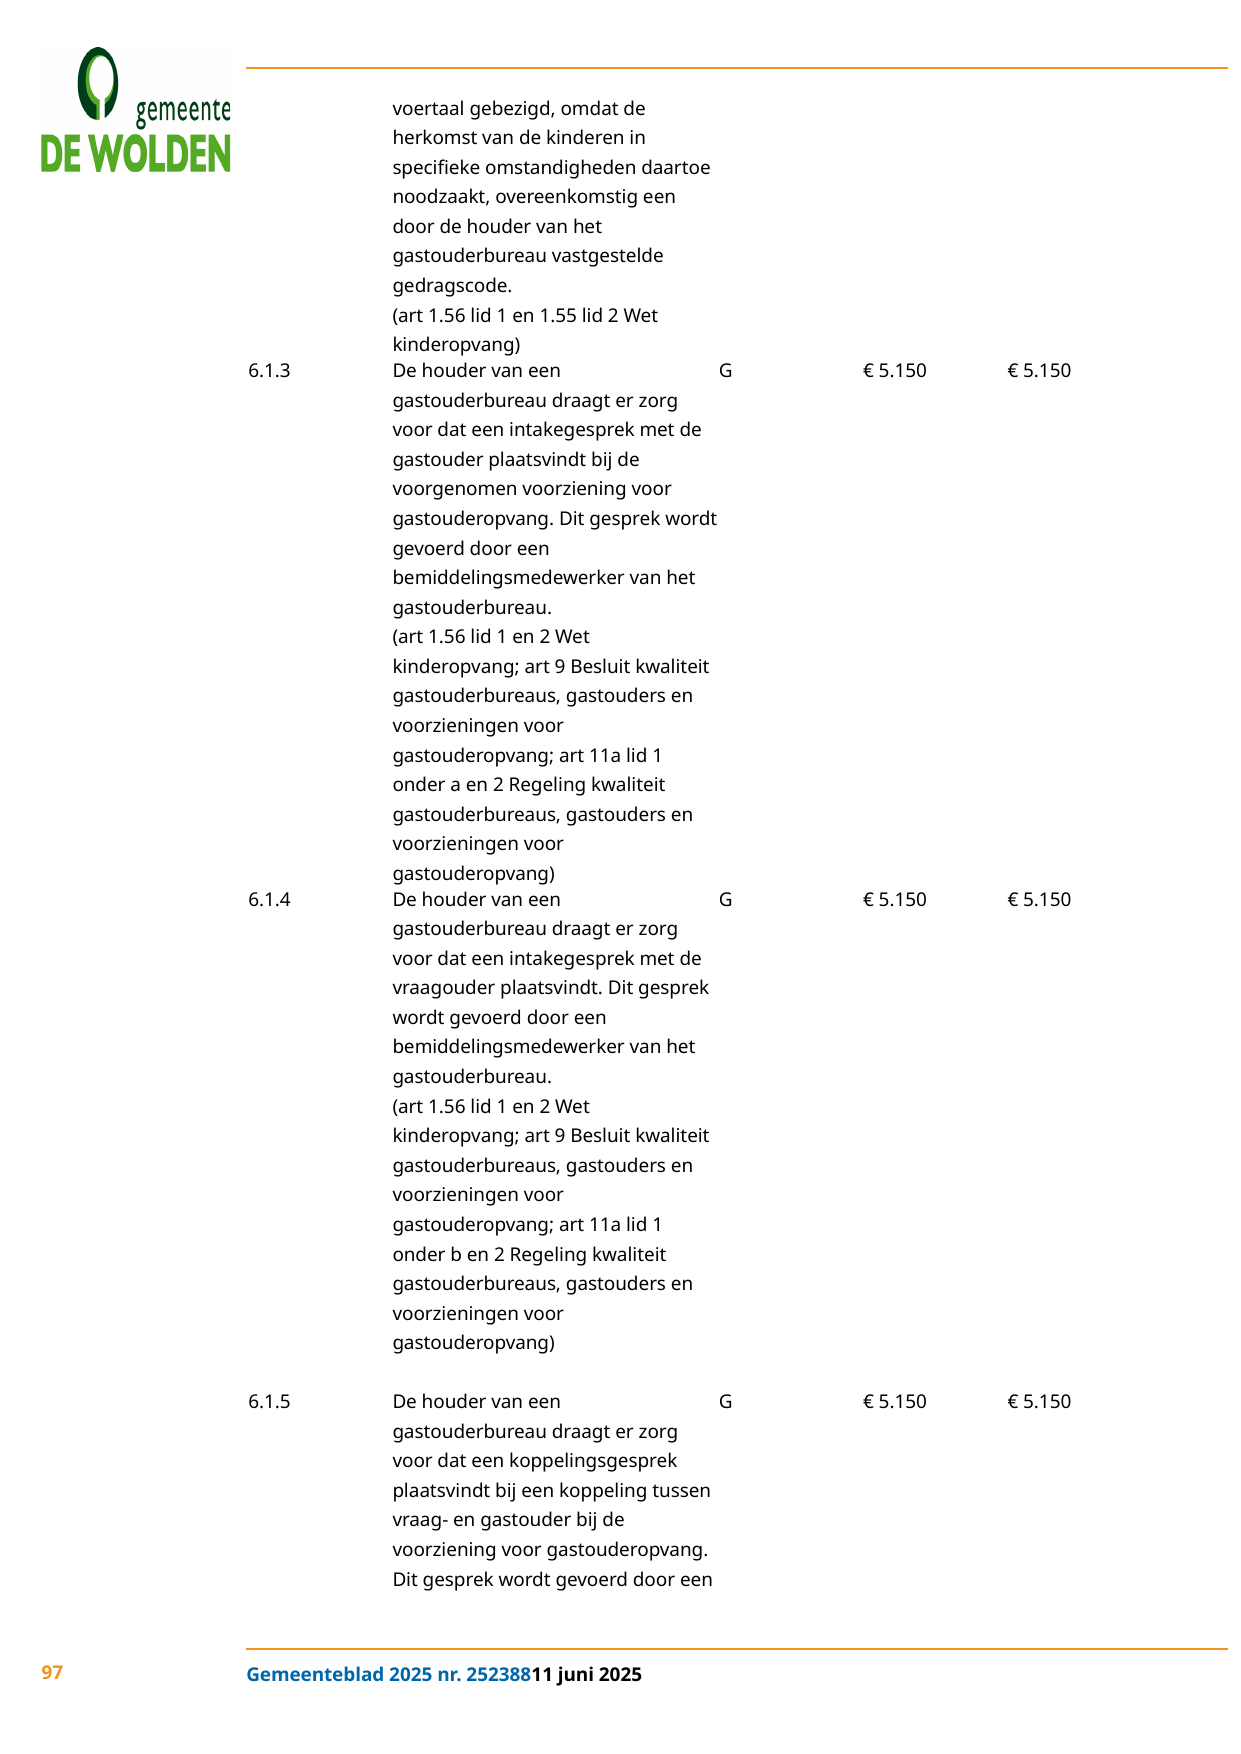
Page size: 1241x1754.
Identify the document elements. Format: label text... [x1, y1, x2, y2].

table_cell G [719, 886, 863, 1355]
table_cell voertaal gebezigd, omdat de herkomst van de kinderen in specifieke omstandigheden daartoe noodzaakt, overeenkomstig een door de houder van het gastouderbureau vastgestelde gedragscode. (art 1.56 lid 1 en 1.55 lid 2 Wet kinderopvang) [392, 95, 719, 357]
table_header 6.1.5 [248, 1388, 392, 1591]
table_cell € 5.150 [863, 886, 1007, 1355]
table_cell De houder van een gastouderbureau draagt er zorg voor dat een intakegesprek met de gastouder plaatsvindt bij de voorgenomen voorziening voor gastouderopvang. Dit gesprek wordt gevoerd door een bemiddelingsmedewerker van het gastouderbureau. (art 1.56 lid 1 en 2 Wet kinderopvang; art 9 Besluit kwaliteit gastouderbureaus, gastouders en voorzieningen voor gastouderopvang; art 11a lid 1 onder a en 2 Regeling kwaliteit gastouderbureaus, gastouders en voorzieningen voor gastouderopvang) [392, 357, 719, 886]
table_header € 5.150 [1007, 1388, 1152, 1591]
table_cell € 5.150 [863, 357, 1007, 886]
table_cell 6.1.4 [248, 886, 392, 1355]
table_cell € 5.150 [1007, 357, 1152, 886]
table_header G [719, 1388, 863, 1591]
table_cell [719, 95, 863, 357]
table_cell [863, 95, 1007, 357]
table_cell [248, 95, 392, 357]
table_cell 6.1.3 [248, 357, 392, 886]
table_cell € 5.150 [1007, 886, 1152, 1355]
table_header € 5.150 [863, 1388, 1007, 1591]
table_cell De houder van een gastouderbureau draagt er zorg voor dat een intakegesprek met de vraagouder plaatsvindt. Dit gesprek wordt gevoerd door een bemiddelingsmedewerker van het gastouderbureau. (art 1.56 lid 1 en 2 Wet kinderopvang; art 9 Besluit kwaliteit gastouderbureaus, gastouders en voorzieningen voor gastouderopvang; art 11a lid 1 onder b en 2 Regeling kwaliteit gastouderbureaus, gastouders en voorzieningen voor gastouderopvang) [392, 886, 719, 1355]
table_cell [1007, 95, 1152, 357]
picture [41, 47, 231, 172]
table_header De houder van een gastouderbureau draagt er zorg voor dat een koppelingsgesprek plaatsvindt bij een koppeling tussen vraag- en gastouder bij de voorziening voor gastouderopvang. Dit gesprek wordt gevoerd door een [392, 1388, 719, 1591]
table_cell G [719, 357, 863, 886]
